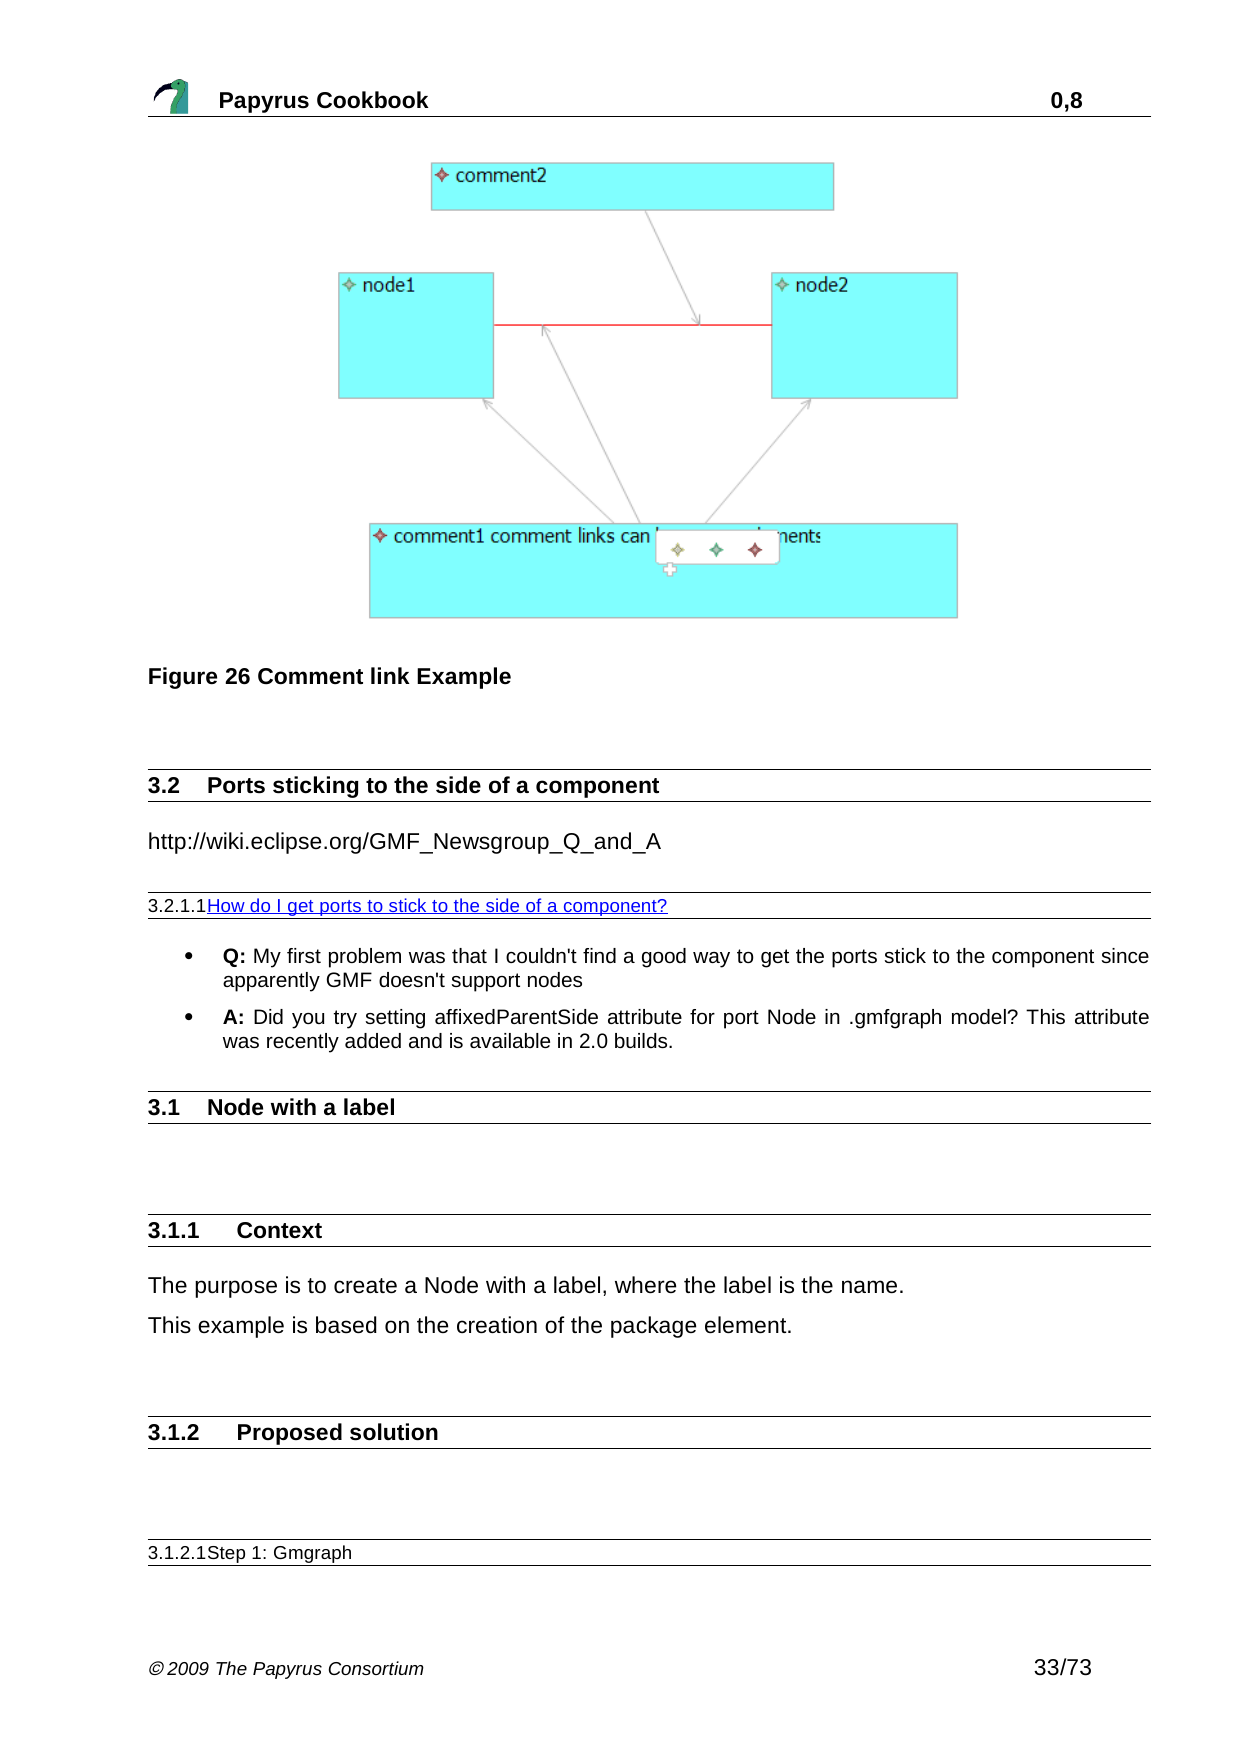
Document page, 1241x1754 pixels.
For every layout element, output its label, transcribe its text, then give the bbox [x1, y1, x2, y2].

list Q: My first problem was that I couldn't find a good way to get the ports stick to the component since apparently GMF doesn't support nodes [185, 944, 1151, 992]
subtitle Context [148, 1215, 1151, 1246]
text http://wiki.eclipse.org/GMF_Newsgroup_Q_and_A [148, 827, 1151, 854]
picture [328, 156, 971, 629]
text This example is based on the creation of the package element. [148, 1311, 1151, 1338]
subtitle Step 1: Gmgraph [148, 1540, 1151, 1565]
subtitle Ports sticking to the side of a component [148, 770, 1151, 801]
text Figure 26 Comment link Example [148, 662, 1151, 689]
subtitle Proposed solution [148, 1417, 1151, 1448]
subtitle Node with a label [148, 1092, 1151, 1123]
picture [153, 79, 189, 114]
text The purpose is to create a Node with a label, where the label is the name. [148, 1272, 1151, 1299]
list A: Did you try setting affixedParentSide attribute for port Node in .gmfgraph model? This attribute was recently added and is available in 2.0 builds. [185, 1005, 1151, 1053]
subtitle How do I get ports to stick to the side of a component? [148, 893, 1151, 918]
